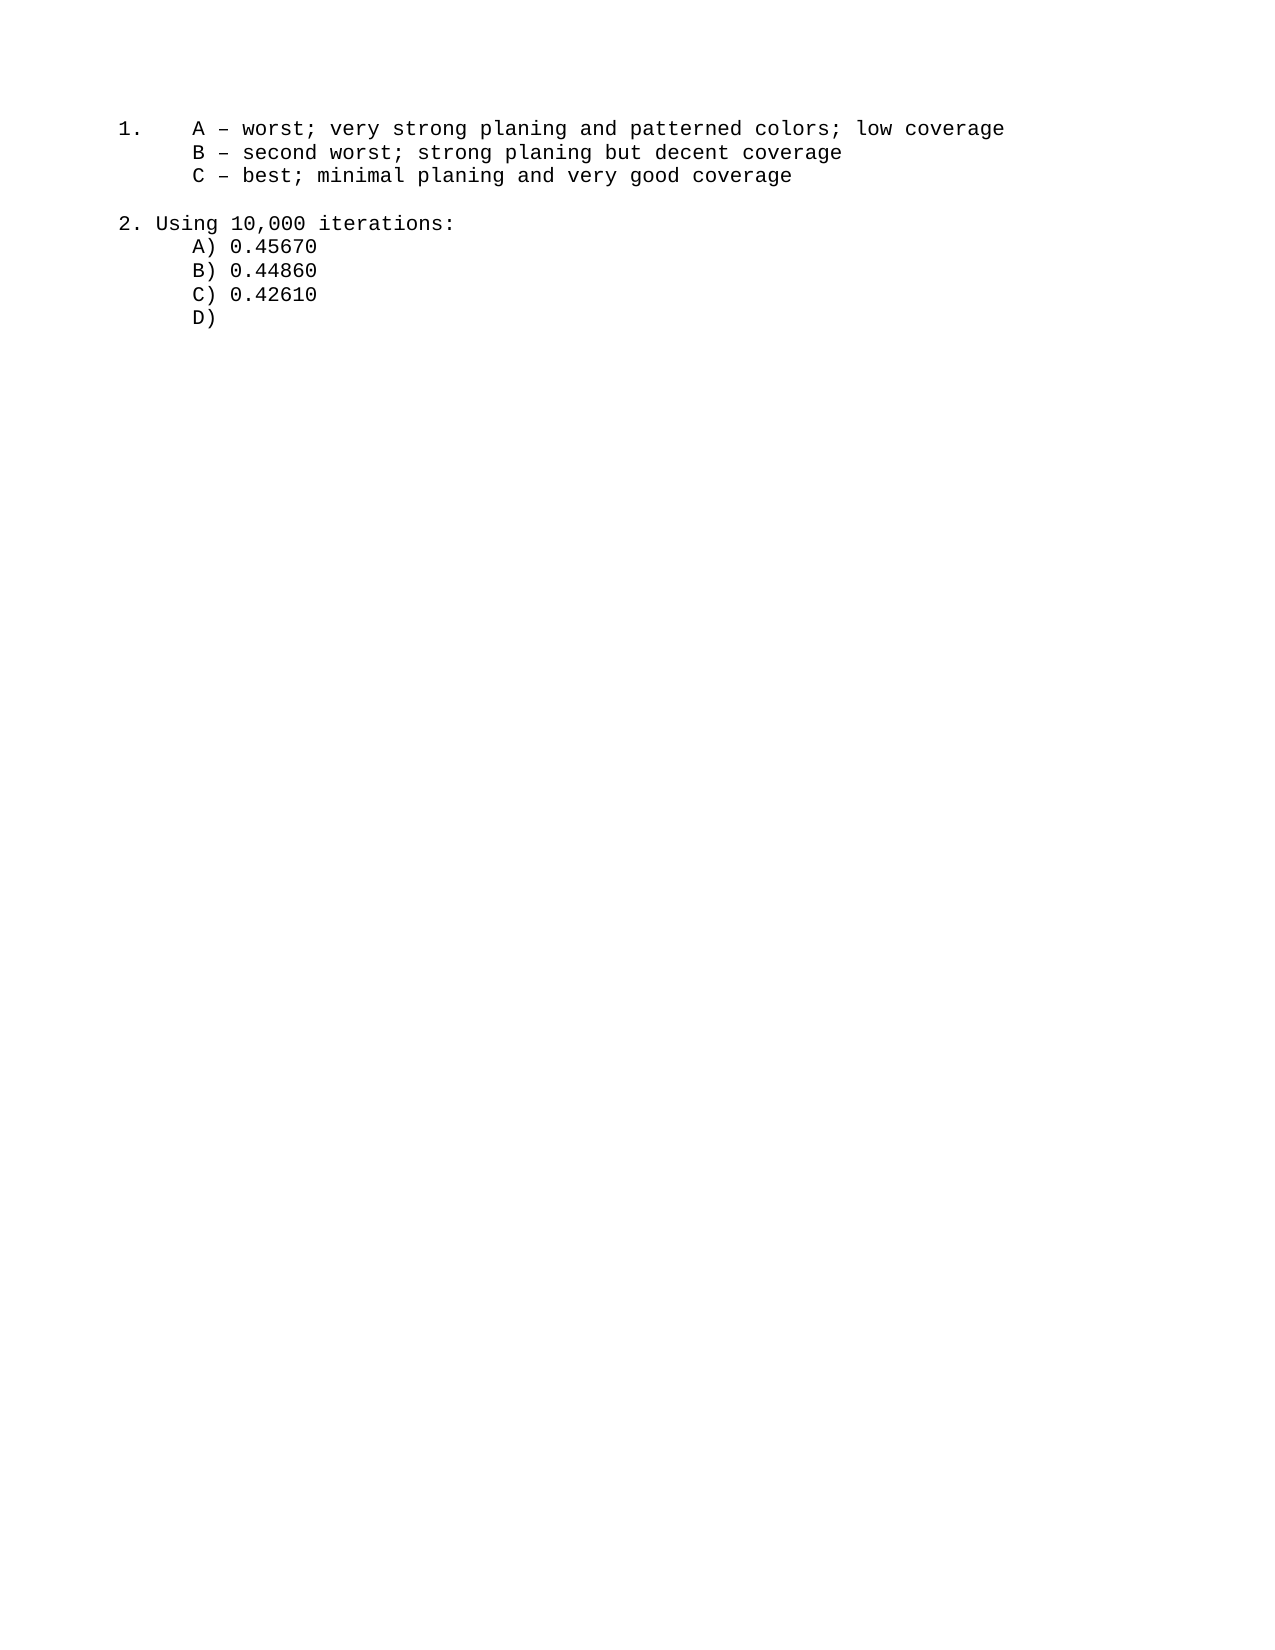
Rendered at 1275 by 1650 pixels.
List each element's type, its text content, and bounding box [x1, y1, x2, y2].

text C – best; minimal planing and very good coverage [118, 165, 1157, 189]
text B – second worst; strong planing but decent coverage [118, 142, 1157, 165]
text D) [118, 307, 1157, 331]
text 1. A – worst; very strong planing and patterned colors; low coverage [118, 118, 1157, 142]
text A) 0.45670 [118, 236, 1157, 260]
text B) 0.44860 [118, 260, 1157, 284]
text 2. Using 10,000 iterations: [118, 213, 1157, 236]
text C) 0.42610 [118, 284, 1157, 307]
